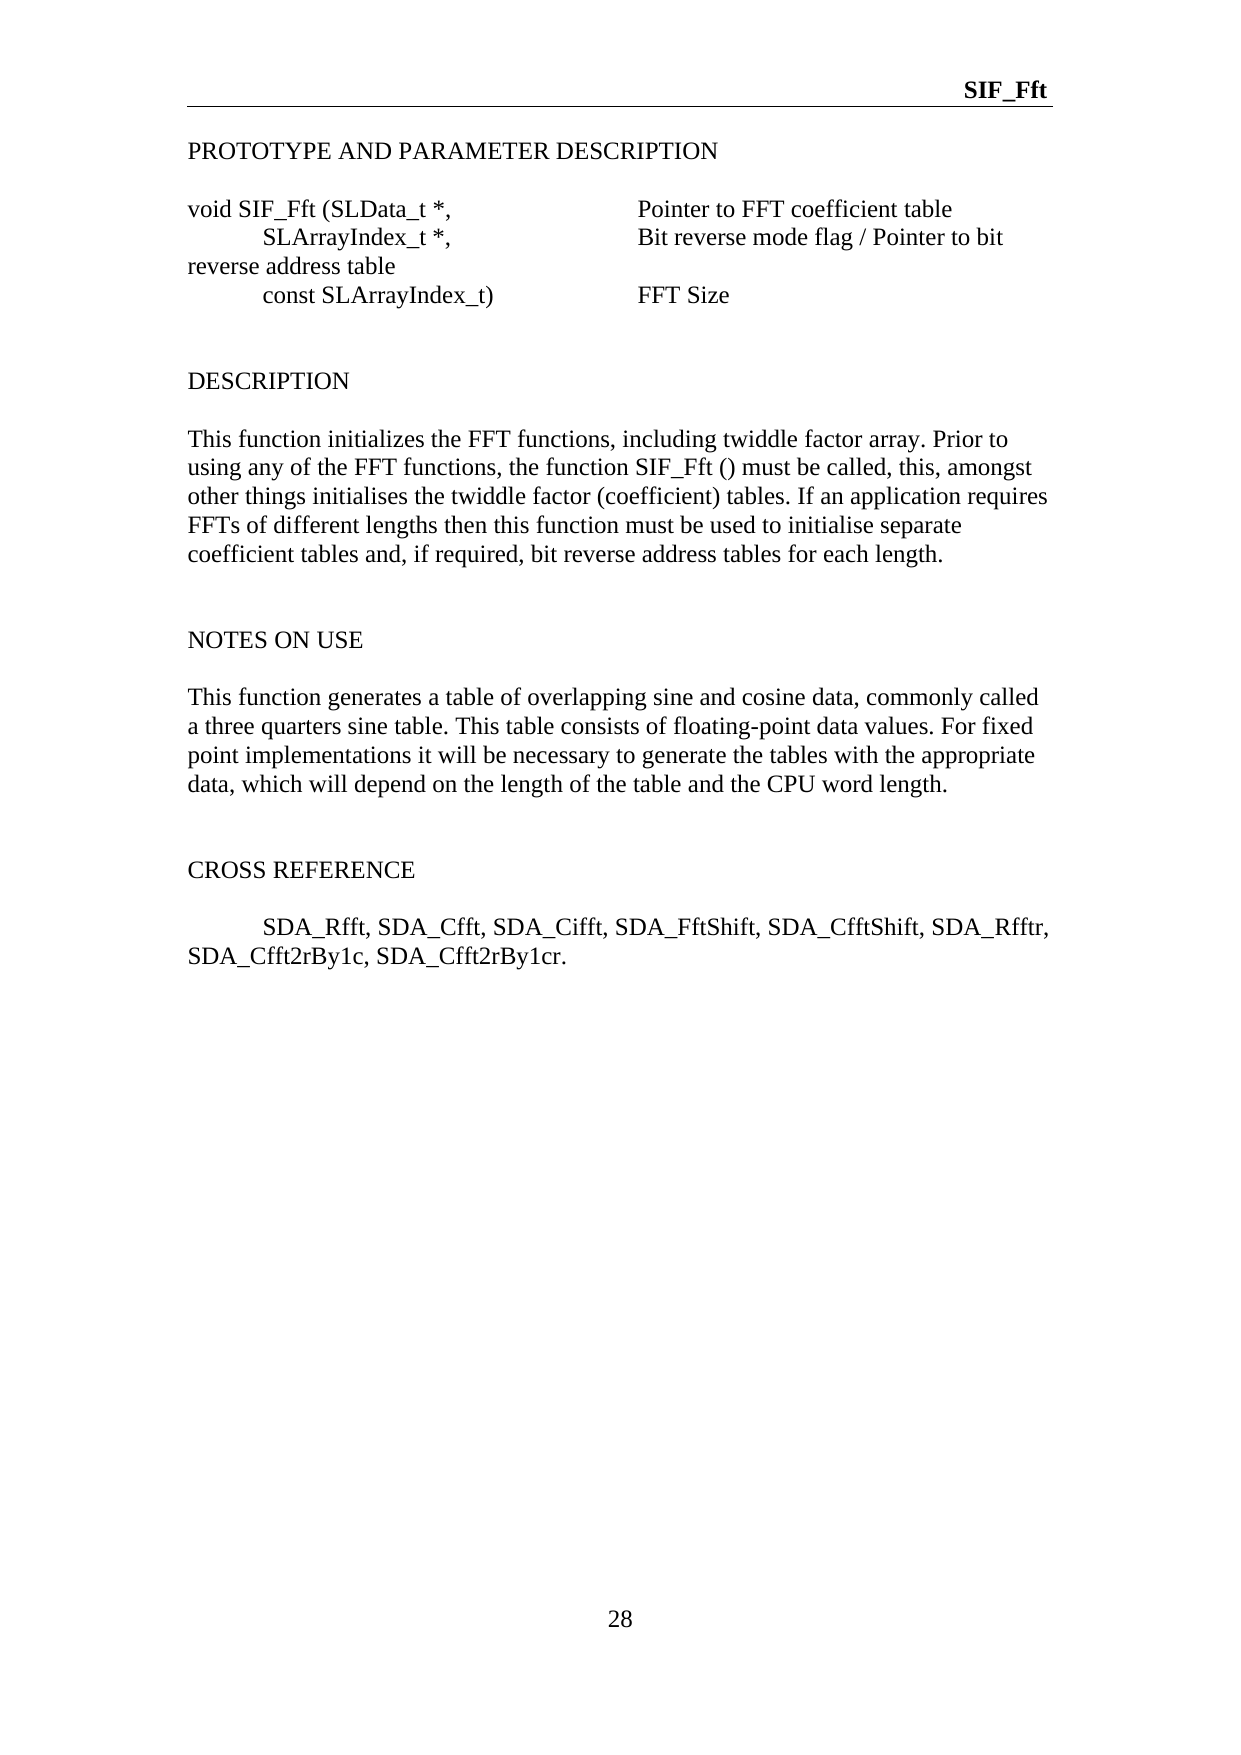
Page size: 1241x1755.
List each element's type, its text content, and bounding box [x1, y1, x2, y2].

text const SLArrayIndex_t) FFT Size [187, 280, 1053, 309]
text This function generates a table of overlapping sine and cosine data, commonly called a three quarters sine table. This table consists of floating-point data values. For fixed point implementations it will be necessary to generate the tables with the appropriate data, which will depend on the length of the table and the CPU word length. [187, 682, 1053, 797]
text void SIF_Fft (SLData_t *, Pointer to FFT coefficient table [187, 194, 1053, 222]
text This function initializes the FFT functions, including twiddle factor array. Prior to using any of the FFT functions, the function SIF_Fft () must be called, this, amongst other things initialises the twiddle factor (coefficient) tables. If an application requires FFTs of different lengths then this function must be used to initialise separate coefficient tables and, if required, bit reverse address tables for each length. [187, 424, 1053, 567]
text SDA_Rfft, SDA_Cfft, SDA_Cifft, SDA_FftShift, SDA_CfftShift, SDA_Rfftr, SDA_Cfft2rBy1c, SDA_Cfft2rBy1cr. [187, 912, 1053, 970]
text CROSS REFERENCE [187, 855, 1053, 884]
subtitle SIF_Fft [187, 75, 1053, 106]
text PROTOTYPE AND PARAMETER DESCRIPTION [187, 136, 1053, 165]
text DESCRIPTION [187, 366, 1053, 395]
text NOTES ON USE [187, 625, 1053, 654]
text SLArrayIndex_t *, Bit reverse mode flag / Pointer to bit reverse address table [187, 222, 1053, 280]
